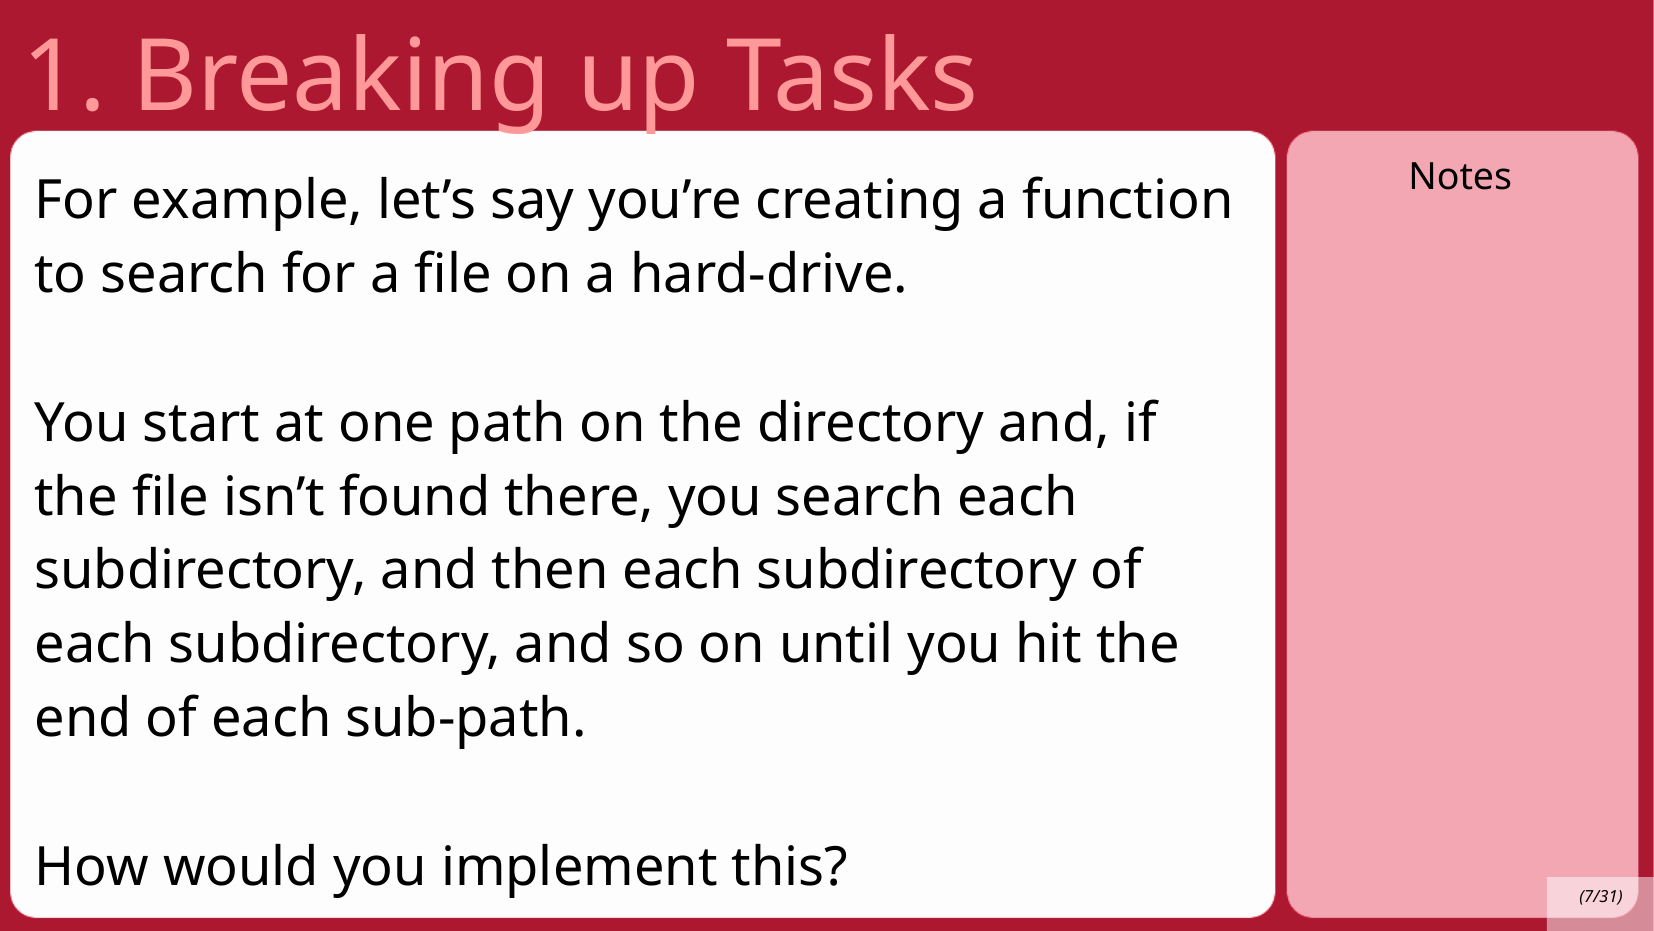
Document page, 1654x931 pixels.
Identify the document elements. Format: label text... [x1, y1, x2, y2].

title 1. Breaking up Tasks [22, 7, 1511, 136]
picture [0, 0, 1654, 931]
text_box (<number>/31) [1546, 877, 1654, 931]
text_box Notes [1290, 141, 1631, 199]
text_box For example, let’s say you’re creating a function to search for a file on a hard-drive. You start at one path on the directory and, if the file isn’t found there, you search each subdirectory, and then each subdirectory of each subdirectory, and so on until you hit the end of each sub-path. How would you implement this? [34, 160, 1248, 769]
